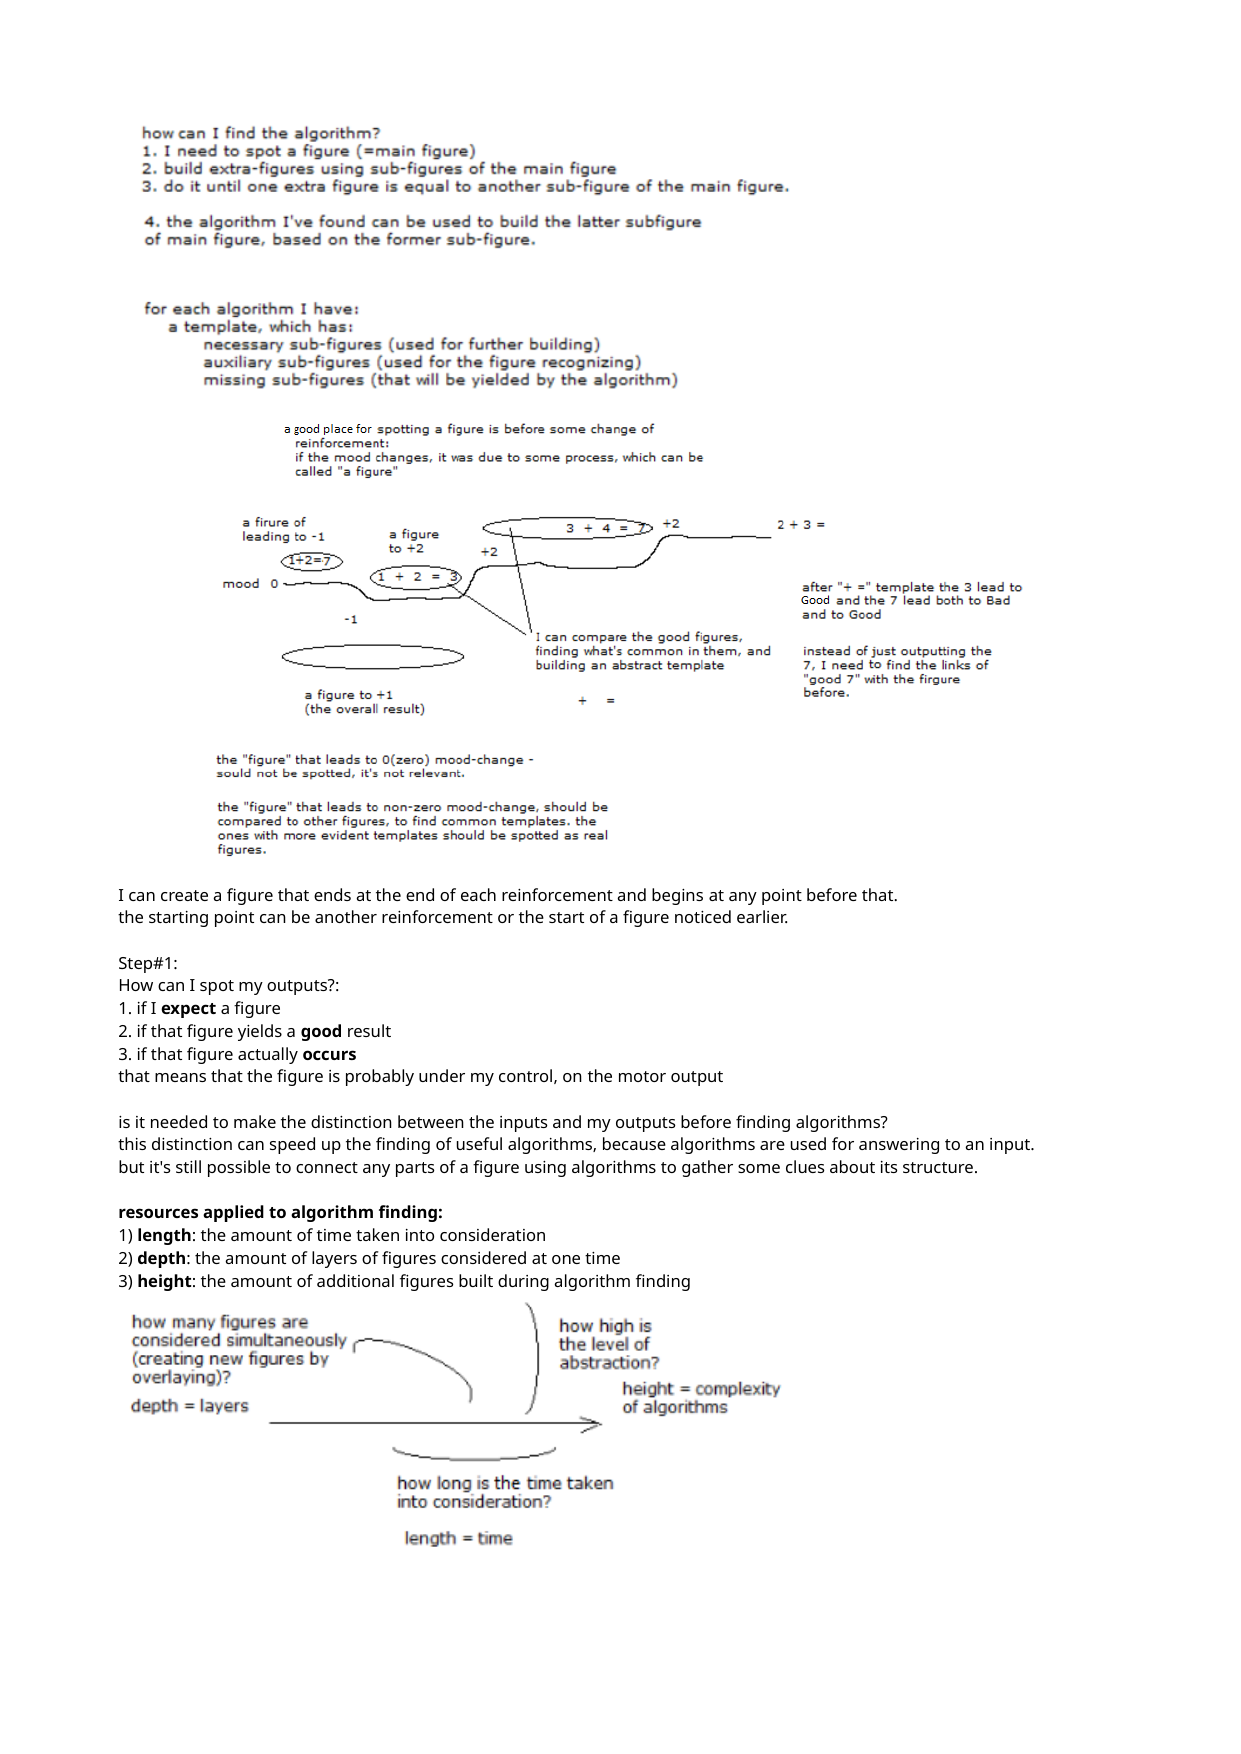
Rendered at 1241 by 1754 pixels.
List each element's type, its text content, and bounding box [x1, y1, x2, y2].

text I can create a figure that ends at the end of each reinforcement and begins at any point before that. [118, 883, 1122, 906]
text 3) height: the amount of additional figures built during algorithm finding [118, 1269, 1122, 1292]
text 2) depth: the amount of layers of figures considered at one time [118, 1246, 1122, 1269]
text this distinction can speed up the finding of useful algorithms, because algorithms are used for answering to an input. [118, 1133, 1122, 1156]
picture [214, 418, 1026, 861]
text the starting point can be another reinforcement or the start of a figure noticed earlier. [118, 906, 1122, 928]
text resources applied to algorithm finding: [118, 1201, 1122, 1224]
text is it needed to make the distinction between the inputs and my outputs before finding algorithms? [118, 1110, 1122, 1133]
text that means that the figure is probably under my control, on the motor output [118, 1065, 1122, 1087]
text How can I spot my outputs?: [118, 974, 1122, 997]
text Step#1: [118, 951, 1122, 974]
text 1. if I expect a figure [118, 997, 1122, 1019]
text but it's still possible to connect any parts of a figure using algorithms to gather some clues about its structure. [118, 1156, 1122, 1178]
picture [118, 1299, 786, 1561]
text 2. if that figure yields a good result [118, 1019, 1122, 1042]
text 3. if that figure actually occurs [118, 1042, 1122, 1065]
text 1) length: the amount of time taken into consideration [118, 1224, 1122, 1246]
picture [132, 118, 802, 396]
